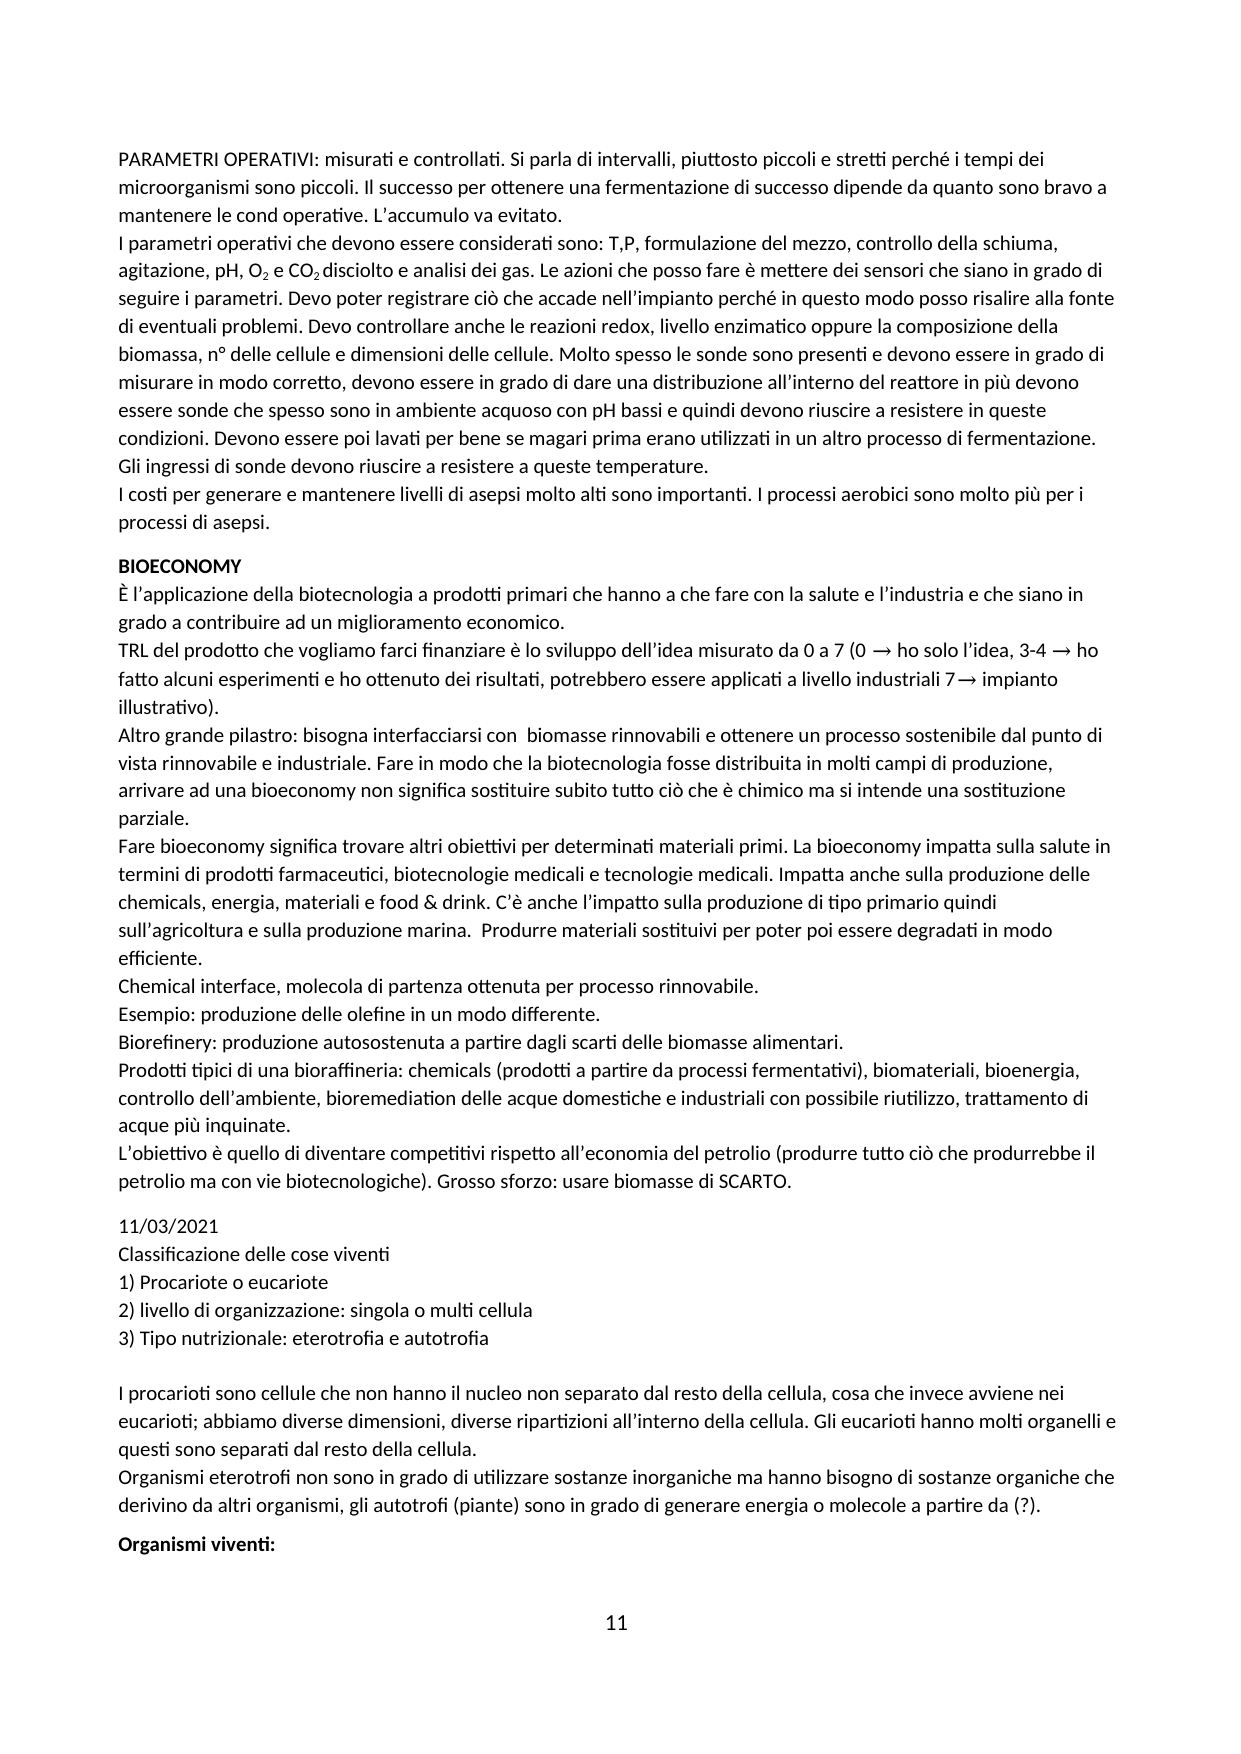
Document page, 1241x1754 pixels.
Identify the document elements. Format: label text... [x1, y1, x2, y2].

text BIOECONOMY È l’applicazione della biotecnologia a prodotti primari che hanno a che fare con la salute e l’industria e che siano in grado a contribuire ad un miglioramento economico. TRL del prodotto che vogliamo farci finanziare è lo sviluppo dell’idea misurato da 0 a 7 (0 → ho solo l’idea, 3-4 → ho fatto alcuni esperimenti e ho ottenuto dei risultati, potrebbero essere applicati a livello industriali 7→ impianto illustrativo). Altro grande pilastro: bisogna interfacciarsi con biomasse rinnovabili e ottenere un processo sostenibile dal punto di vista rinnovabile e industriale. Fare in modo che la biotecnologia fosse distribuita in molti campi di produzione, arrivare ad una bioeconomy non significa sostituire subito tutto ciò che è chimico ma si intende una sostituzione parziale. Fare bioeconomy significa trovare altri obiettivi per determinati materiali primi. La bioeconomy impatta sulla salute in termini di prodotti farmaceutici, biotecnologie medicali e tecnologie medicali. Impatta anche sulla produzione delle chemicals, energia, materiali e food & drink. C’è anche l’impatto sulla produzione di tipo primario quindi sull’agricoltura e sulla produzione marina. Produrre materiali sostituivi per poter poi essere degradati in modo efficiente. Chemical interface, molecola di partenza ottenuta per processo rinnovabile. Esempio: produzione delle olefine in un modo differente. Biorefinery: produzione autosostenuta a partire dagli scarti delle biomasse alimentari. Prodotti tipici di una bioraffineria: chemicals (prodotti a partire da processi fermentativi), biomateriali, bioenergia, controllo dell’ambiente, bioremediation delle acque domestiche e industriali con possibile riutilizzo, trattamento di acque più inquinate. L’obiettivo è quello di diventare competitivi rispetto all’economia del petrolio (produrre tutto ciò che produrrebbe il petrolio ma con vie biotecnologiche). Grosso sforzo: usare biomasse di SCARTO. [118, 553, 1122, 1194]
text 11/03/2021 Classificazione delle cose viventi 1) Procariote o eucariote 2) livello di organizzazione: singola o multi cellula 3) Tipo nutrizionale: eterotrofia e autotrofia I procarioti sono cellule che non hanno il nucleo non separato dal resto della cellula, cosa che invece avviene nei eucarioti; abbiamo diverse dimensioni, diverse ripartizioni all’interno della cellula. Gli eucarioti hanno molti organelli e questi sono separati dal resto della cellula. Organismi eterotrofi non sono in grado di utilizzare sostanze inorganiche ma hanno bisogno di sostanze organiche che derivino da altri organismi, gli autotrofi (piante) sono in grado di generare energia o molecole a partire da (?). [118, 1213, 1122, 1518]
text PARAMETRI OPERATIVI: misurati e controllati. Si parla di intervalli, piuttosto piccoli e stretti perché i tempi dei microorganismi sono piccoli. Il successo per ottenere una fermentazione di successo dipende da quanto sono bravo a mantenere le cond operative. L’accumulo va evitato. I parametri operativi che devono essere considerati sono: T,P, formulazione del mezzo, controllo della schiuma, agitazione, pH, O2 e CO2 disciolto e analisi dei gas. Le azioni che posso fare è mettere dei sensori che siano in grado di seguire i parametri. Devo poter registrare ciò che accade nell’impianto perché in questo modo posso risalire alla fonte di eventuali problemi. Devo controllare anche le reazioni redox, livello enzimatico oppure la composizione della biomassa, n° delle cellule e dimensioni delle cellule. Molto spesso le sonde sono presenti e devono essere in grado di misurare in modo corretto, devono essere in grado di dare una distribuzione all’interno del reattore in più devono essere sonde che spesso sono in ambiente acquoso con pH bassi e quindi devono riuscire a resistere in queste condizioni. Devono essere poi lavati per bene se magari prima erano utilizzati in un altro processo di fermentazione. Gli ingressi di sonde devono riuscire a resistere a queste temperature. I costi per generare e mantenere livelli di asepsi molto alti sono importanti. I processi aerobici sono molto più per i processi di asepsi. [118, 118, 1122, 534]
text Organismi viventi: [118, 1531, 1152, 1556]
